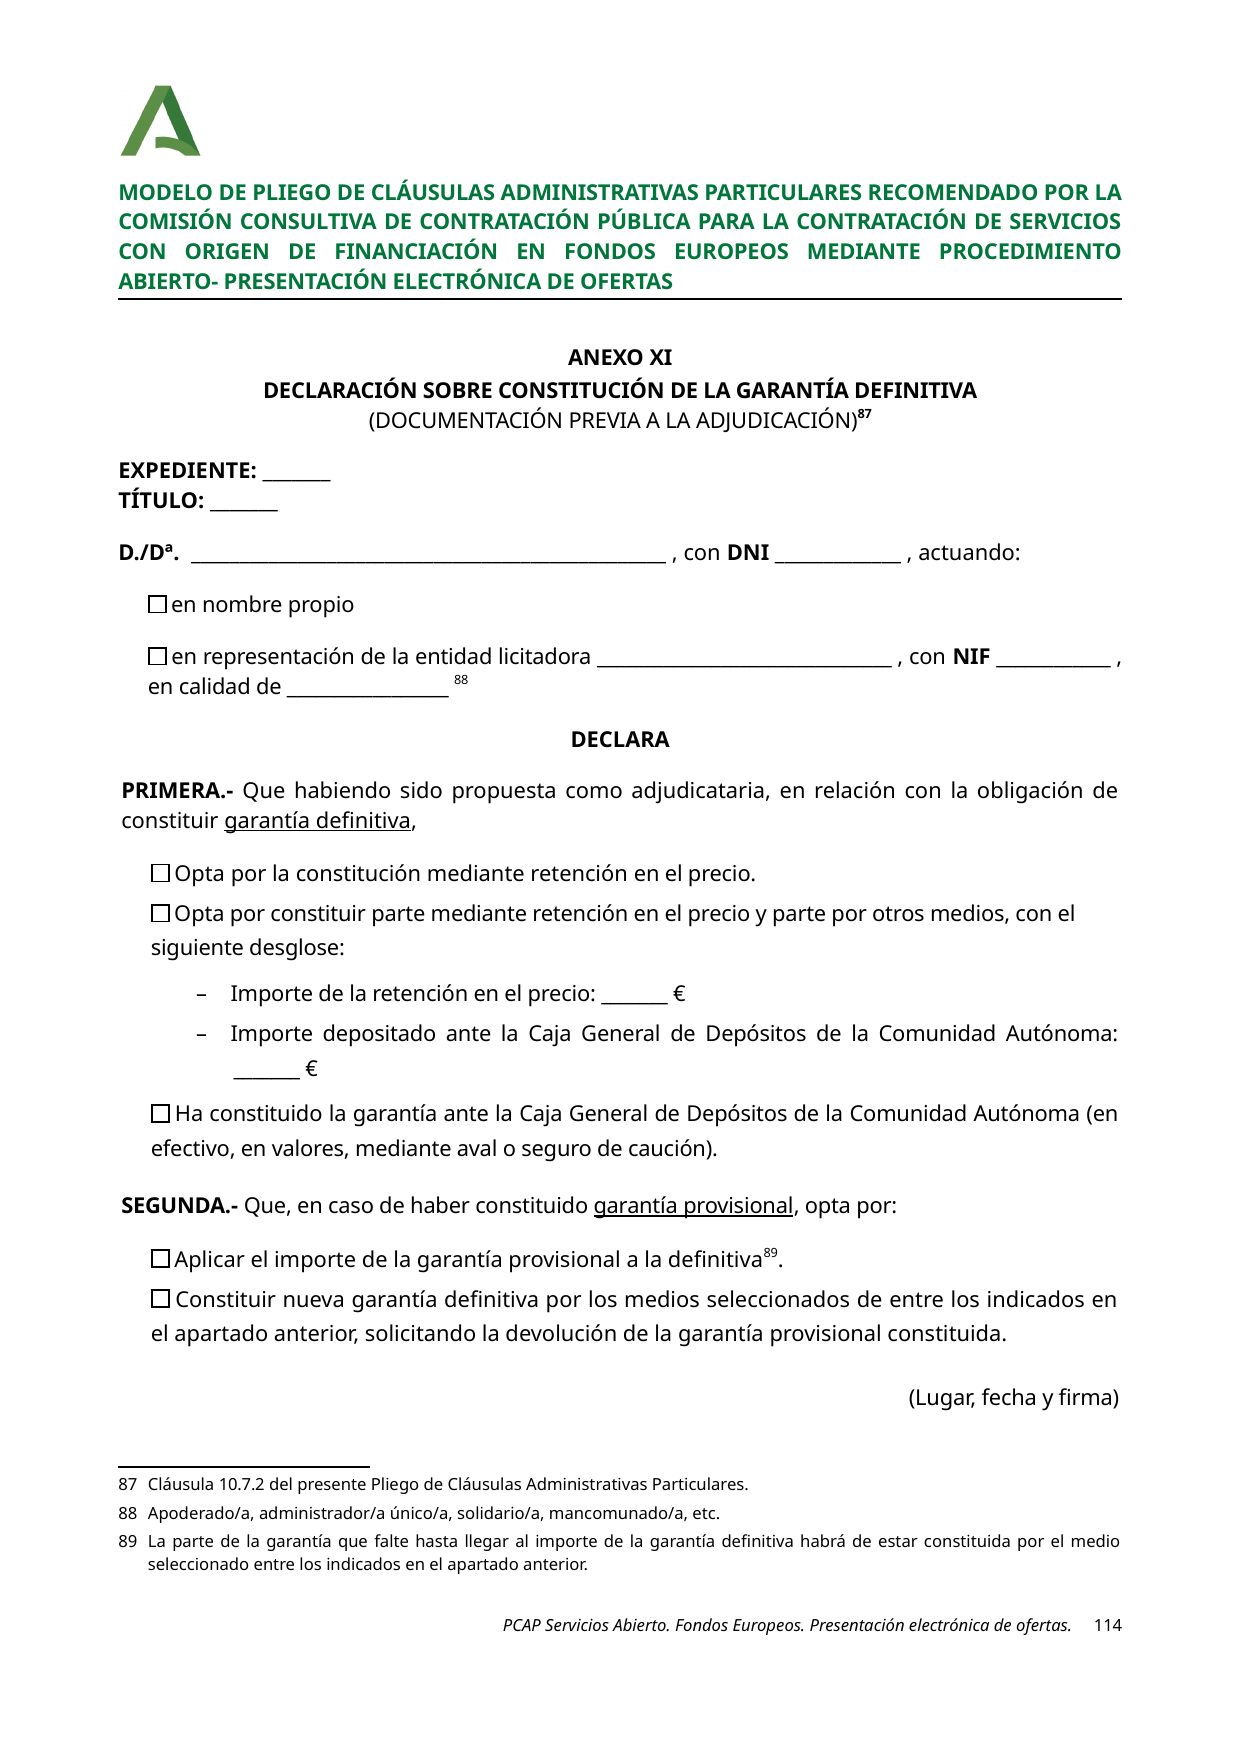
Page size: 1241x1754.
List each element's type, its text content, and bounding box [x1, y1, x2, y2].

text Aplicar el importe de la garantía provisional a la definitiva. [148, 1241, 1122, 1273]
list Importe depositado ante la Caja General de Depósitos de la Comunidad Autónoma: _______ € [193, 1015, 1122, 1085]
text La parte de la garantía que falte hasta llegar al importe de la garantía definitiva habrá de estar constituida por el medio seleccionado entre los indicados en el apartado anterior. [118, 1530, 1122, 1575]
text Constituir nueva garantía definitiva por los medios seleccionados de entre los indicados en el apartado anterior, solicitando la devolución de la garantía provisional constituida. [148, 1281, 1122, 1351]
text DECLARA [118, 724, 1122, 754]
text Apoderado/a, administrador/a único/a, solidario/a, mancomunado/a, etc. [118, 1501, 1122, 1524]
text DECLARACIÓN SOBRE CONSTITUCIÓN DE LA GARANTÍA DEFINITIVA [118, 372, 1122, 405]
text SEGUNDA.- Que, en caso de haber constituido garantía provisional, opta por: [118, 1187, 1122, 1223]
text Opta por constituir parte mediante retención en el precio y parte por otros medios, con el siguiente desglose: [148, 895, 1122, 965]
text D./Dª. _________________________________________________ , con DNI _____________ , actuando: [118, 537, 1122, 567]
text TÍTULO: _______ [118, 485, 1122, 515]
text PRIMERA.- Que habiendo sido propuesta como adjudicataria, en relación con la obligación de constituir garantía definitiva, [118, 772, 1122, 837]
text Cláusula 10.7.2 del presente Pliego de Cláusulas Administrativas Particulares. [118, 1473, 1122, 1495]
text EXPEDIENTE: _______ [118, 455, 1122, 485]
text (Lugar, fecha y firma) [118, 1379, 1122, 1414]
text Ha constituido la garantía ante la Caja General de Depósitos de la Comunidad Autónoma (en efectivo, en valores, mediante aval o seguro de caución). [148, 1096, 1122, 1165]
text MODELO DE PLIEGO DE CLÁUSULAS ADMINISTRATIVAS PARTICULARES RECOMENDADO POR LA COMISIÓN CONSULTIVA DE CONTRATACIÓN PÚBLICA PARA LA CONTRATACIÓN DE SERVICIOS CON ORIGEN DE FINANCIACIÓN EN FONDOS EUROPEOS MEDIANTE PROCEDIMIENTO ABIERTO- PRESENTACIÓN ELECTRÓNICA DE OFERTAS [118, 177, 1122, 298]
text (DOCUMENTACIÓN PREVIA A LA ADJUDICACIÓN) [118, 405, 1122, 437]
text en nombre propio [148, 589, 1122, 619]
text Opta por la constitución mediante retención en el precio. [148, 855, 1122, 888]
text ANEXO XI [118, 342, 1122, 372]
list Importe de la retención en el precio: _______ € [193, 975, 1122, 1008]
text en representación de la entidad licitadora _______________________________ , con NIF ____________ , en calidad de _________________ [148, 641, 1122, 701]
picture [116, 81, 205, 160]
